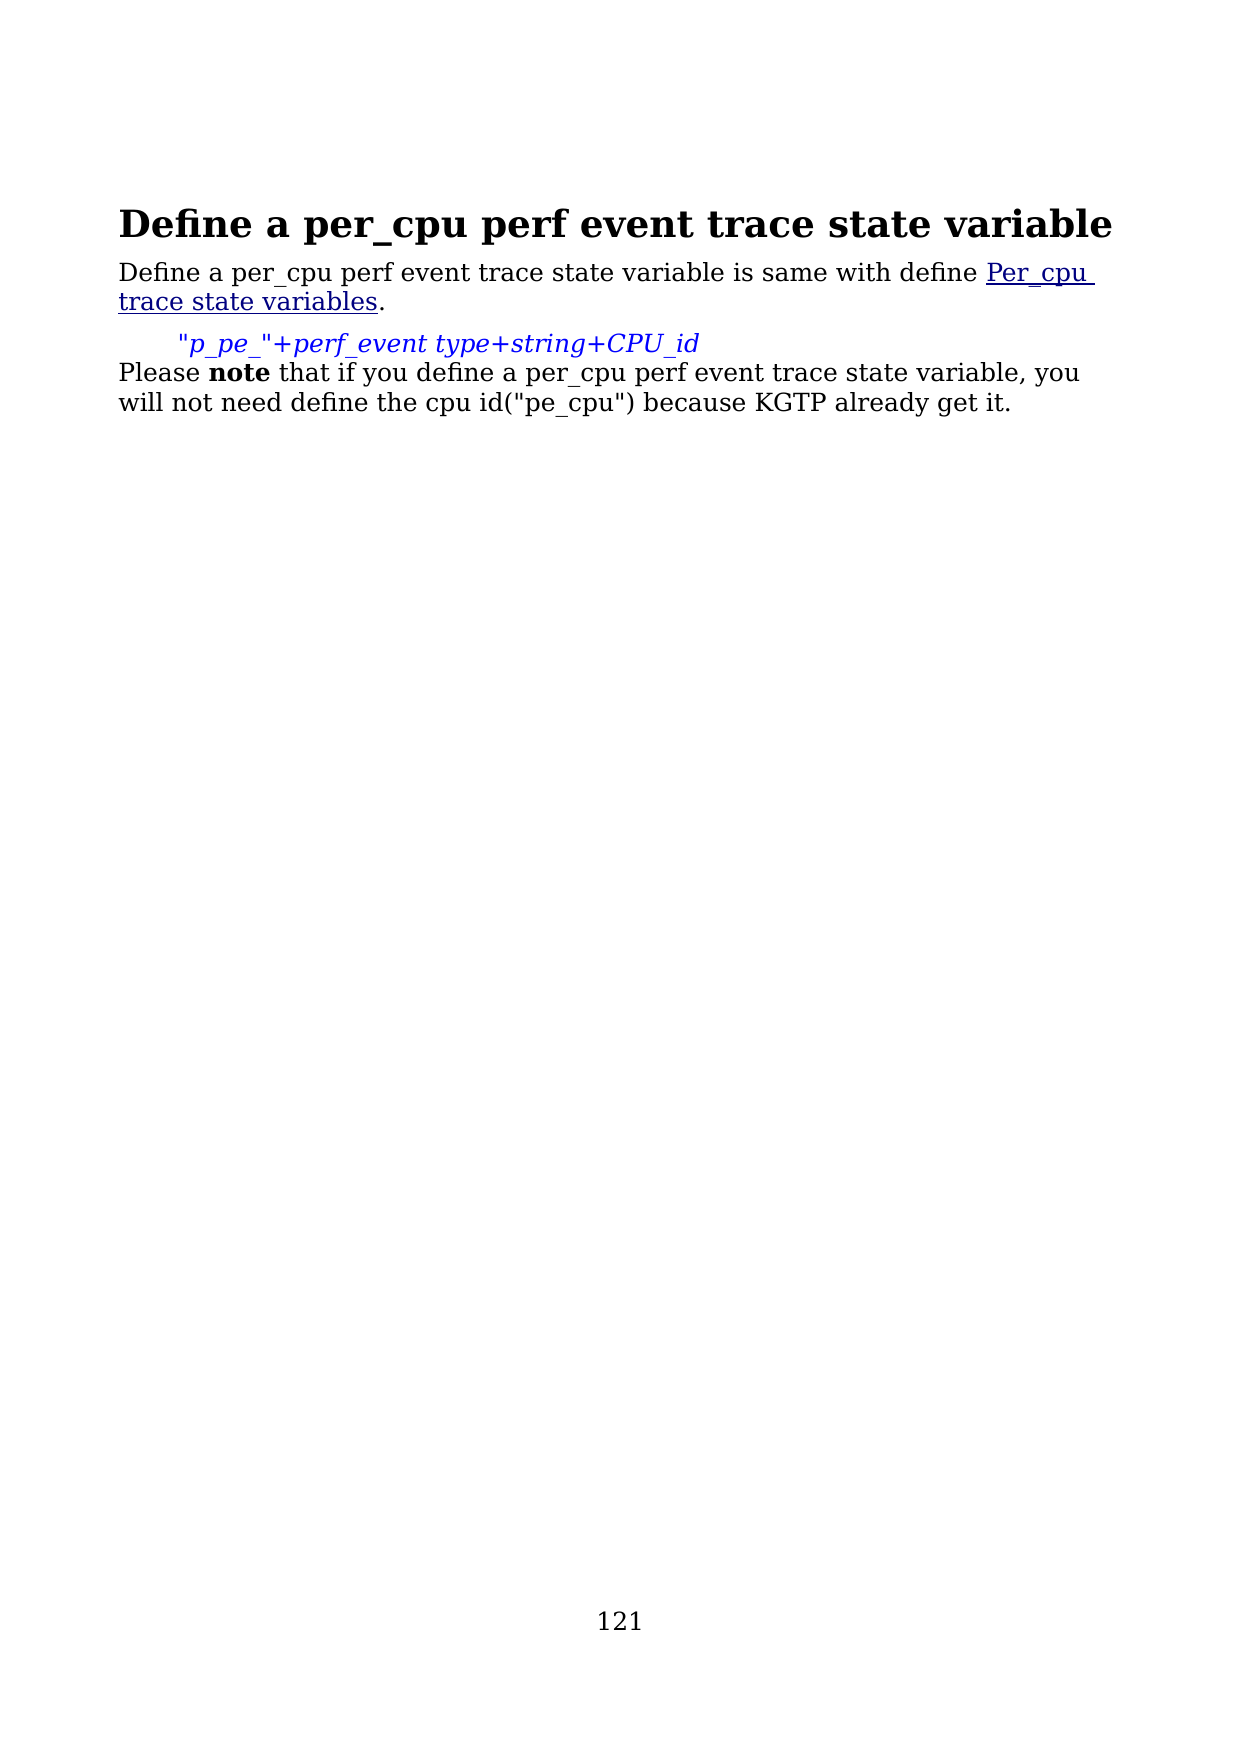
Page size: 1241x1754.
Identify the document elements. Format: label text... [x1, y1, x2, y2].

text "p_pe_"+perf_event type+string+CPU_id [177, 329, 1063, 358]
text Define a per_cpu perf event trace state variable is same with define Per_cpu trace state variables. [118, 258, 1122, 317]
text Please note that if you define a per_cpu perf event trace state variable, you will not need define the cpu id("pe_cpu") because KGTP already get it. [118, 358, 1122, 417]
subtitle Define a per_cpu perf event trace state variable [118, 202, 1122, 246]
